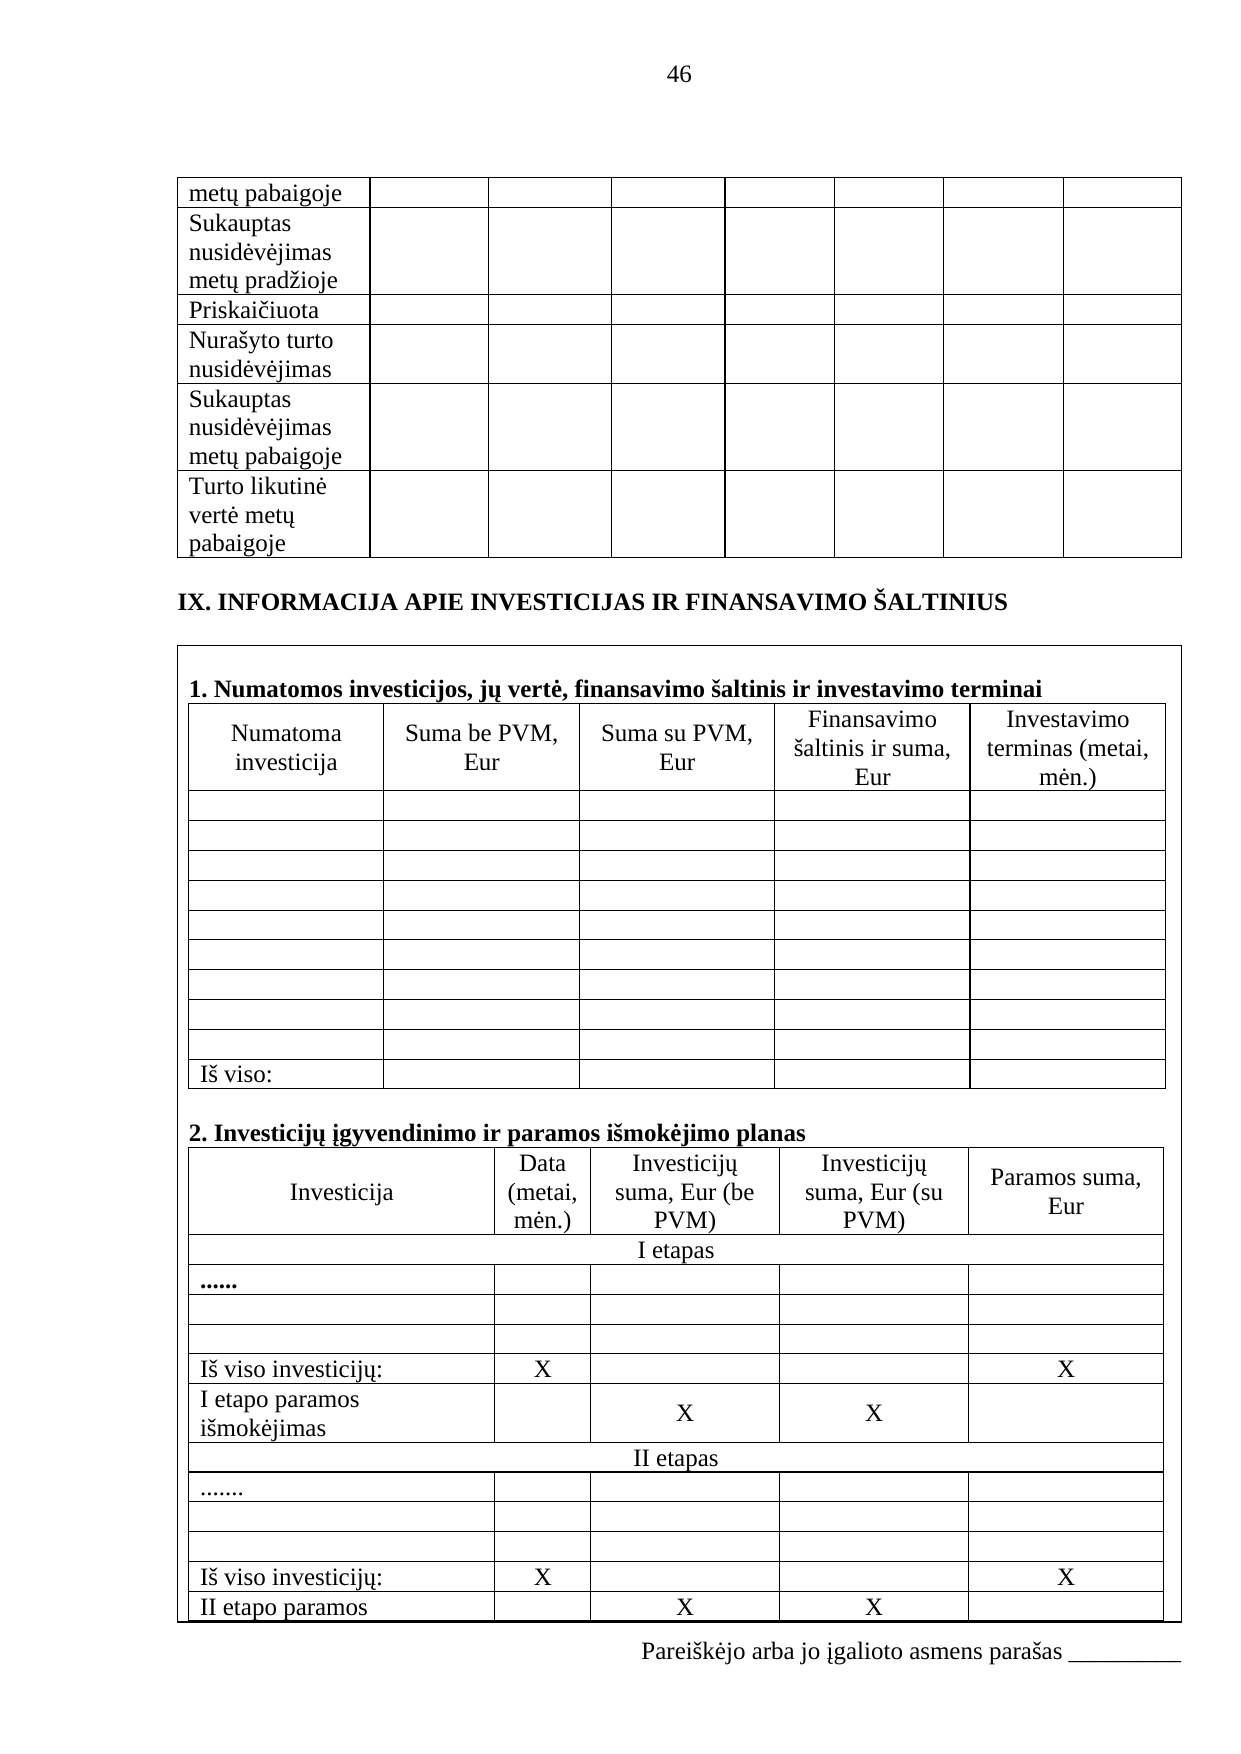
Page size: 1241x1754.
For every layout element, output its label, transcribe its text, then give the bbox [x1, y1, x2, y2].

table_cell [591, 1502, 779, 1531]
table_cell [591, 1325, 779, 1353]
table_cell [580, 1000, 774, 1029]
table_cell [489, 208, 611, 294]
table_cell [726, 178, 834, 207]
table_cell Turto likutinė vertė metų pabaigoje [178, 471, 369, 557]
table_cell [726, 384, 834, 470]
table_cell [189, 1000, 383, 1029]
table_cell [384, 821, 579, 850]
table_cell [580, 1060, 774, 1088]
table_cell [944, 178, 1063, 207]
table_cell [612, 325, 724, 383]
table_cell [971, 1000, 1165, 1029]
table_cell [835, 208, 943, 294]
table_cell X [591, 1384, 779, 1442]
table_cell [371, 384, 488, 470]
table_cell [835, 384, 943, 470]
table_cell [612, 178, 724, 207]
table_cell [971, 1060, 1165, 1088]
table_header Suma su PVM, Eur [580, 704, 774, 790]
table_cell Priskaičiuota [178, 295, 369, 324]
table_cell [591, 1354, 779, 1383]
table_cell [726, 471, 834, 557]
table_cell [775, 1030, 969, 1058]
table_cell [495, 1325, 590, 1353]
table_cell [371, 295, 488, 324]
table_cell [969, 1384, 1163, 1442]
table_cell metų pabaigoje [178, 178, 369, 207]
table_cell [189, 911, 383, 939]
table_cell [580, 940, 774, 969]
table_cell X [495, 1354, 590, 1383]
table_cell [969, 1532, 1163, 1561]
table_cell I etapo paramos išmokėjimas [189, 1384, 494, 1442]
table_cell [384, 851, 579, 880]
table_cell [384, 911, 579, 939]
table_cell [775, 911, 969, 939]
table_cell [489, 384, 611, 470]
table_cell [971, 911, 1165, 939]
table_cell [495, 1502, 590, 1531]
table_cell [371, 208, 488, 294]
table_cell [835, 325, 943, 383]
table_cell [189, 1030, 383, 1058]
table_cell Nurašyto turto nusidėvėjimas [178, 325, 369, 383]
table_cell [969, 1592, 1163, 1620]
table_cell [969, 1473, 1163, 1501]
table_cell [835, 295, 943, 324]
text IX. INFORMACIJA APIE INVESTICIJAS IR FINANSAVIMO ŠALTINIUS [177, 587, 1181, 616]
table_cell [775, 1000, 969, 1029]
table_cell [780, 1354, 968, 1383]
table_cell [969, 1325, 1163, 1353]
table_cell [189, 940, 383, 969]
table_cell [189, 970, 383, 999]
table_cell [775, 821, 969, 850]
table_header Investicijų suma, Eur (su PVM) [780, 1148, 968, 1234]
table_cell [726, 295, 834, 324]
table_cell II etapas [189, 1443, 1163, 1471]
table_cell [775, 881, 969, 909]
table_cell [489, 325, 611, 383]
table_cell X [969, 1354, 1163, 1383]
table_cell [775, 851, 969, 880]
table_cell X [969, 1562, 1163, 1591]
table_cell [775, 940, 969, 969]
table_cell [580, 881, 774, 909]
table_cell [384, 881, 579, 909]
table_cell [944, 384, 1063, 470]
table_cell [780, 1265, 968, 1294]
table_cell [944, 295, 1063, 324]
table_cell [591, 1265, 779, 1294]
table_cell [371, 471, 488, 557]
table_cell [580, 821, 774, 850]
table_cell [835, 471, 943, 557]
table_cell [384, 970, 579, 999]
table_cell [580, 970, 774, 999]
table_cell [969, 1295, 1163, 1323]
table_cell [971, 1030, 1165, 1058]
table_cell [495, 1384, 590, 1442]
table_header Suma be PVM, Eur [384, 704, 579, 790]
table_cell [189, 821, 383, 850]
table_header Investavimo terminas (metai, mėn.) [971, 704, 1165, 790]
table_cell [580, 911, 774, 939]
table_cell [371, 178, 488, 207]
table_cell [971, 821, 1165, 850]
table_cell [189, 851, 383, 880]
table_cell [612, 208, 724, 294]
table_cell [189, 1502, 494, 1531]
table_cell [971, 791, 1165, 820]
table_cell [944, 325, 1063, 383]
table_cell [384, 940, 579, 969]
table_cell [591, 1562, 779, 1591]
table_cell X [780, 1592, 968, 1620]
table_cell [1064, 471, 1181, 557]
table_cell [591, 1473, 779, 1501]
table_cell [775, 1060, 969, 1088]
table_cell [189, 881, 383, 909]
table_cell I etapas [189, 1235, 1163, 1264]
table_cell [384, 1030, 579, 1058]
table_cell [495, 1265, 590, 1294]
table_cell Sukauptas nusidėvėjimas metų pabaigoje [178, 384, 369, 470]
table_cell X [591, 1592, 779, 1620]
table_header Investicijų suma, Eur (be PVM) [591, 1148, 779, 1234]
table_cell [189, 1325, 494, 1353]
table_header Numatoma investicija [189, 704, 383, 790]
table_cell [1064, 178, 1181, 207]
table_cell [944, 471, 1063, 557]
table_cell [971, 940, 1165, 969]
table_cell [495, 1592, 590, 1620]
table_cell II etapo paramos [189, 1592, 494, 1620]
table_cell ...... [189, 1265, 494, 1294]
table_cell [384, 1060, 579, 1088]
table_cell [495, 1295, 590, 1323]
table_cell [971, 881, 1165, 909]
table_cell [580, 791, 774, 820]
table_cell [384, 1000, 579, 1029]
table_cell [780, 1562, 968, 1591]
table_cell [780, 1325, 968, 1353]
table_cell [189, 1532, 494, 1561]
table_header 1. Numatomos investicijos, jų vertė, finansavimo šaltinis ir investavimo terminai 2. Investicijų įgyvendinimo ir paramos išmokėjimo planas [178, 646, 1181, 1621]
table_cell [189, 1295, 494, 1323]
table_cell [1064, 295, 1181, 324]
table_cell [780, 1532, 968, 1561]
table_cell Iš viso investicijų: [189, 1354, 494, 1383]
table_cell [775, 970, 969, 999]
table_cell [580, 851, 774, 880]
table_header Investicija [189, 1148, 494, 1234]
table_cell [780, 1502, 968, 1531]
table_cell [1064, 384, 1181, 470]
table_header Paramos suma, Eur [969, 1148, 1163, 1234]
table_cell [612, 295, 724, 324]
table_cell [971, 970, 1165, 999]
table_cell [495, 1532, 590, 1561]
table_cell [780, 1295, 968, 1323]
table_cell [969, 1502, 1163, 1531]
table_cell [384, 791, 579, 820]
table_cell X [780, 1384, 968, 1442]
table_header Data (metai, mėn.) [495, 1148, 590, 1234]
table_cell [371, 325, 488, 383]
table_cell [775, 791, 969, 820]
table_cell [189, 791, 383, 820]
table_cell [489, 471, 611, 557]
table_cell [1064, 325, 1181, 383]
table_cell [971, 851, 1165, 880]
table_cell [489, 178, 611, 207]
table_cell [580, 1030, 774, 1058]
table_cell [726, 325, 834, 383]
table_cell [612, 384, 724, 470]
table_cell [835, 178, 943, 207]
table_cell ....... [189, 1473, 494, 1501]
table_cell Iš viso investicijų: [189, 1562, 494, 1591]
table_cell [612, 471, 724, 557]
table_cell [726, 208, 834, 294]
table_cell [780, 1473, 968, 1501]
table_cell [1064, 208, 1181, 294]
table_cell Iš viso: [189, 1060, 383, 1088]
table_cell [944, 208, 1063, 294]
table_cell [495, 1473, 590, 1501]
table_cell [591, 1295, 779, 1323]
table_header Finansavimo šaltinis ir suma, Eur [775, 704, 969, 790]
table_cell [489, 295, 611, 324]
table_cell [591, 1532, 779, 1561]
table_cell [969, 1265, 1163, 1294]
table_cell Sukauptas nusidėvėjimas metų pradžioje [178, 208, 369, 294]
table_cell X [495, 1562, 590, 1591]
